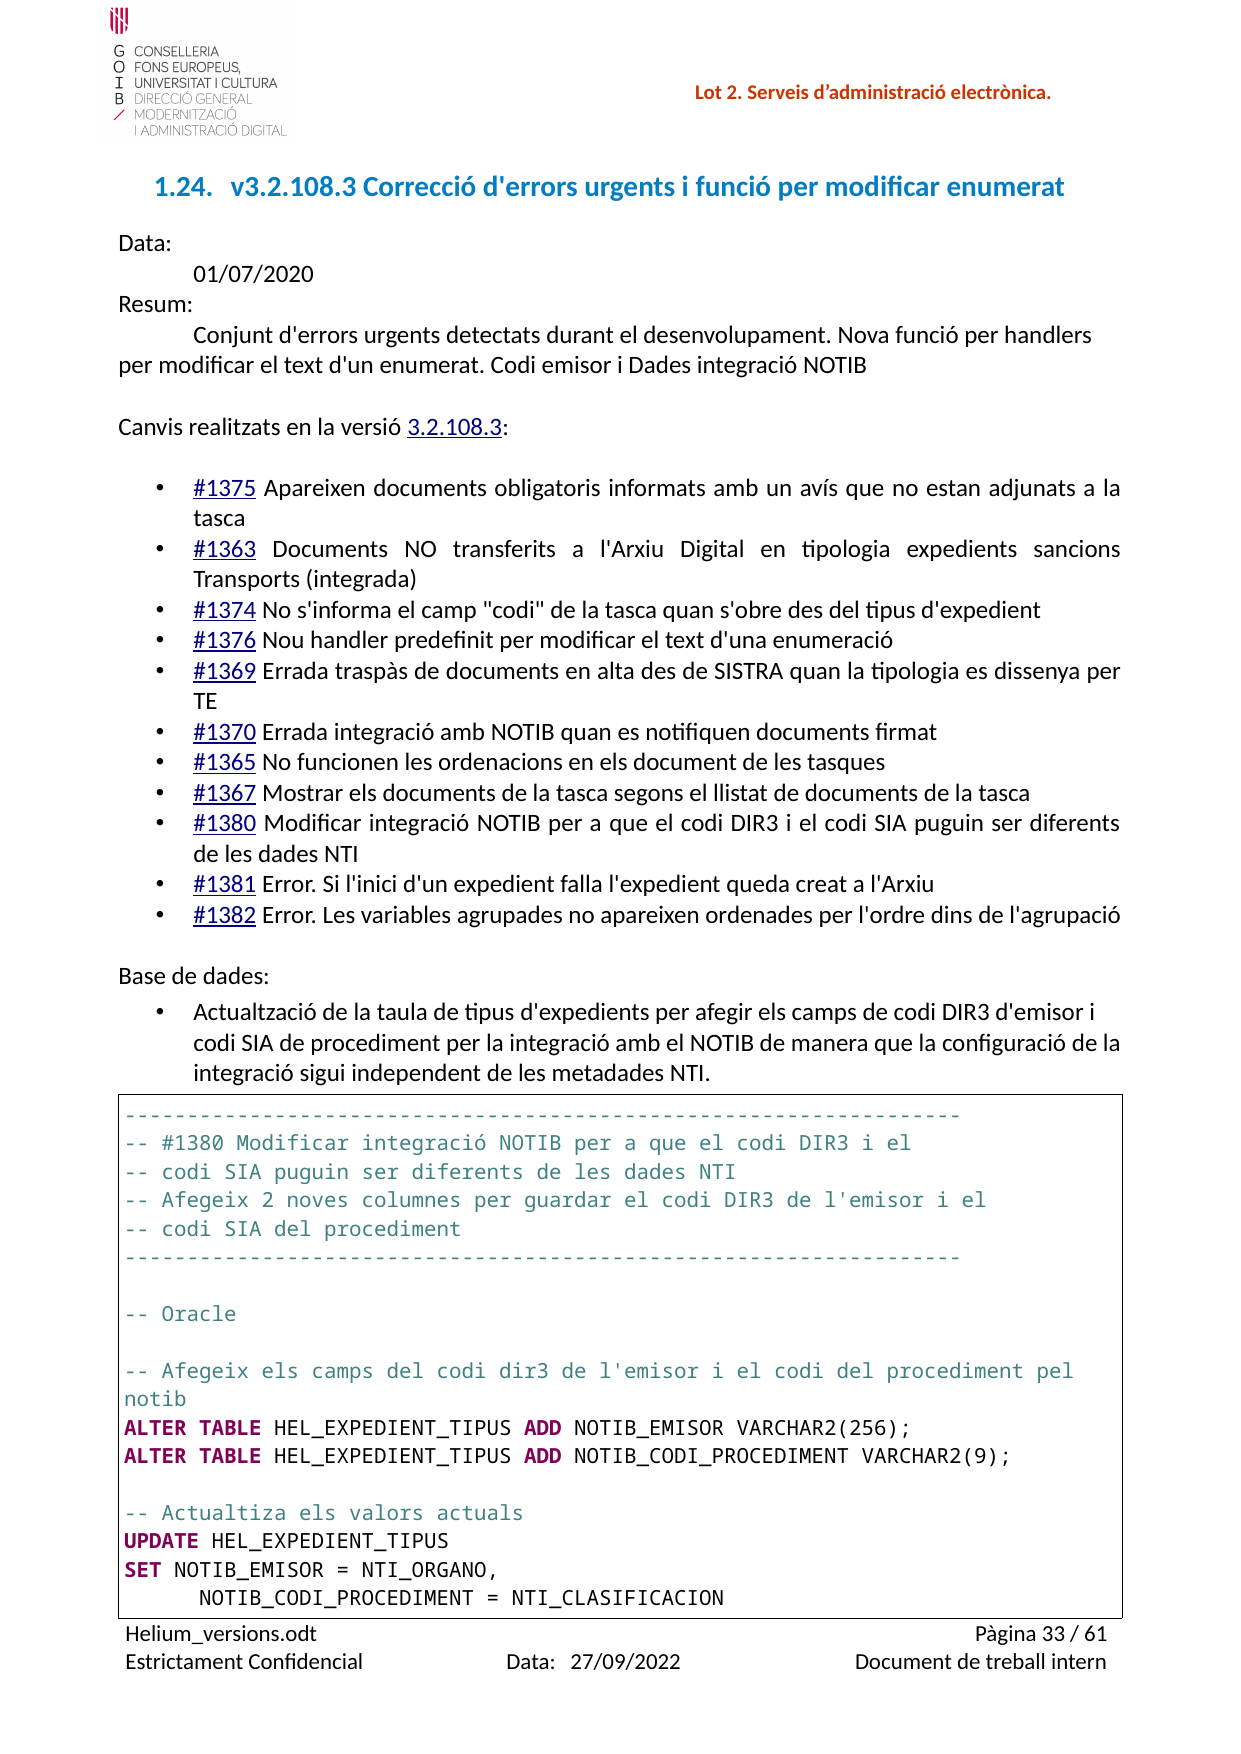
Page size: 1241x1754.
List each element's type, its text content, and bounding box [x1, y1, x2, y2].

list #1370 Errada integració amb NOTIB quan es notifiquen documents firmat [156, 716, 1122, 746]
text Data: [118, 228, 1122, 258]
list #1376 Nou handler predefinit per modificar el text d'una enumeració [156, 624, 1122, 655]
list #1367 Mostrar els documents de la tasca segons el llistat de documents de la tasca [156, 777, 1122, 807]
list #1382 Error. Les variables agrupades no apareixen ordenades per l'ordre dins de l'agrupació [156, 899, 1122, 929]
text 01/07/2020 [118, 258, 1122, 289]
picture [100, 0, 297, 144]
table_header ------------------------------------------------------------------- -- #1380 Modificar integració NOTIB per a que el codi DIR3 i el -- codi SIA puguin ser diferents de les dades NTI -- Afegeix 2 noves columnes per guardar el codi DIR3 de l'emisor i el -- codi SIA del procediment ------------------------------------------------------------------- -- Oracle -- Afegeix els camps del codi dir3 de l'emisor i el codi del procediment pel notib ALTER TABLE HEL_EXPEDIENT_TIPUS ADD NOTIB_EMISOR VARCHAR2(256); ALTER TABLE HEL_EXPEDIENT_TIPUS ADD NOTIB_CODI_PROCEDIMENT VARCHAR2(9); -- Actualtiza els valors actuals UPDATE HEL_EXPEDIENT_TIPUS SET NOTIB_EMISOR = NTI_ORGANO, NOTIB_CODI_PROCEDIMENT = NTI_CLASIFICACION [119, 1095, 1122, 1617]
list #1365 No funcionen les ordenacions en els document de les tasques [156, 746, 1122, 777]
list #1380 Modificar integració NOTIB per a que el codi DIR3 i el codi SIA puguin ser diferents de les dades NTI [156, 807, 1122, 868]
subtitle v3.2.108.3 Correcció d'errors urgents i funció per modificar enumerat [153, 168, 1122, 204]
list Actualtzació de la taula de tipus d'expedients per afegir els camps de codi DIR3 d'emisor i codi SIA de procediment per la integració amb el NOTIB de manera que la configuració de la integració sigui independent de les metadades NTI. [156, 997, 1122, 1088]
list #1374 No s'informa el camp "codi" de la tasca quan s'obre des del tipus d'expedient [156, 594, 1122, 624]
list #1369 Errada traspàs de documents en alta des de SISTRA quan la tipologia es dissenya per TE [156, 655, 1122, 716]
list #1363 Documents NO transferits a l'Arxiu Digital en tipologia expedients sancions Transports (integrada) [156, 533, 1122, 594]
text Canvis realitzats en la versió 3.2.108.3: [118, 411, 1122, 441]
text Conjunt d'errors urgents detectats durant el desenvolupament. Nova funció per handlers per modificar el text d'un enumerat. Codi emisor i Dades integració NOTIB [118, 319, 1122, 380]
text Resum: [118, 289, 1122, 319]
list #1381 Error. Si l'inici d'un expedient falla l'expedient queda creat a l'Arxiu [156, 868, 1122, 899]
text Base de dades: [118, 960, 1122, 991]
list #1375 Apareixen documents obligatoris informats amb un avís que no estan adjunats a la tasca [156, 472, 1122, 533]
